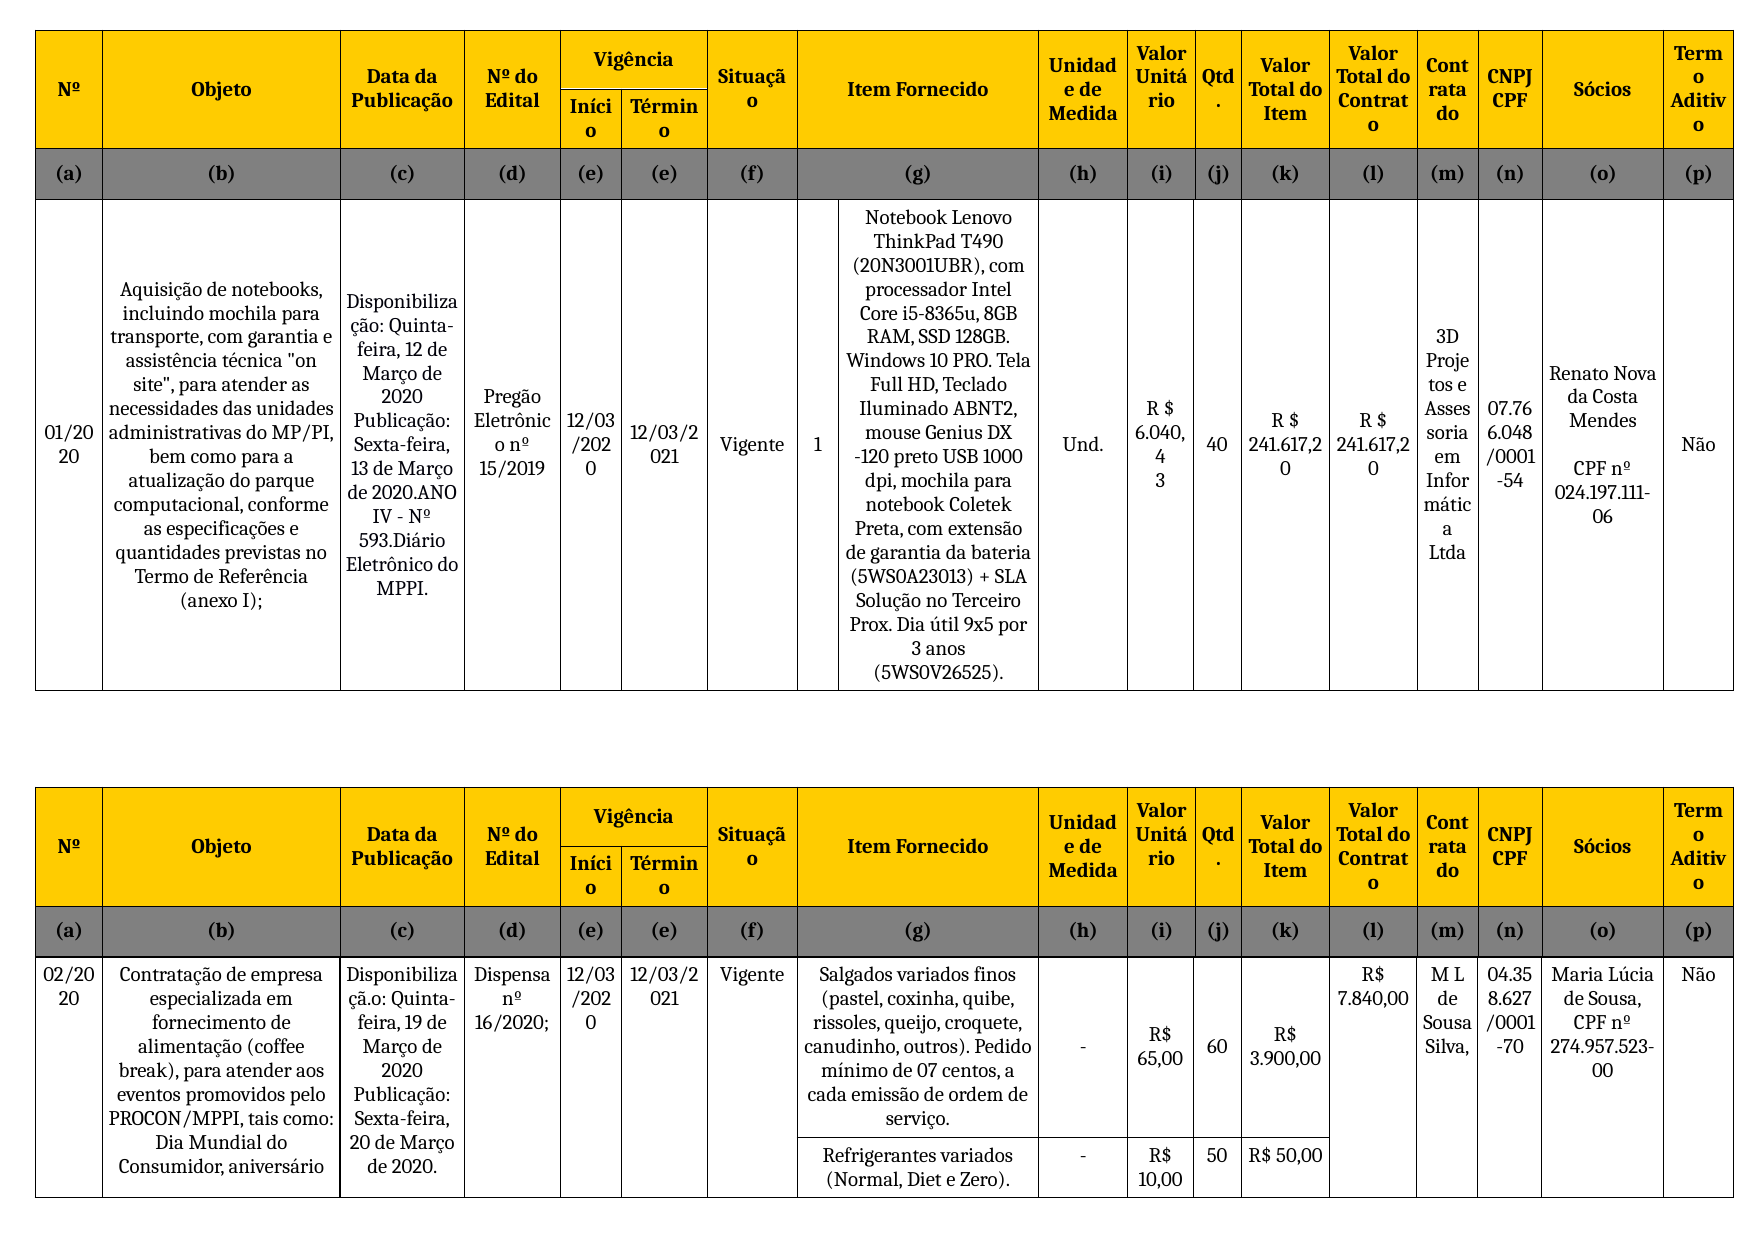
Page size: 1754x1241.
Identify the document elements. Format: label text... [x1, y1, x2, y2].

table_cell Contratação de empresa especializada em fornecimento de alimentação (coffee break), para atender aos eventos promovidos pelo PROCON/MPPI, tais como: Dia Mundial do Consumidor, aniversário [103, 958, 339, 1197]
table_cell (p) [1664, 149, 1733, 199]
table_cell 3D Projetos e Assessoria em Informática Ltda [1418, 200, 1478, 690]
table_cell (e) [622, 149, 707, 199]
table_cell 12/03/2020 [561, 200, 621, 690]
table_cell (d) [465, 149, 560, 199]
table_cell 1 [798, 200, 838, 690]
table_cell (d) [465, 907, 560, 956]
table_cell M L de Sousa Silva, [1417, 958, 1477, 1197]
table_cell Maria Lúcia de Sousa, CPF nº 274.957.523-00 [1542, 958, 1663, 1197]
table_header Data da Publicação [341, 788, 464, 906]
table_cell Pregão Eletrônico nº 15/2019 [465, 200, 560, 690]
table_header Nº [36, 788, 102, 906]
table_header Objeto [103, 31, 340, 148]
table_header Valor Total do Contrato [1330, 788, 1417, 906]
table_cell Renato Nova da Costa Mendes CPF nº 024.197.111-06 [1543, 200, 1663, 690]
table_header Termo Aditivo [1664, 788, 1733, 906]
table_cell - [1039, 1138, 1127, 1197]
table_cell R $ 241.617,20 [1330, 200, 1417, 690]
table_header Qtd. [1196, 788, 1241, 906]
table_cell Disponibilizaçã.o: Quinta-feira, 19 de Março de 2020 Publicação: Sexta-feira, 20 de Março de 2020. [341, 958, 464, 1197]
table_cell (b) [103, 907, 340, 956]
table_cell Disponibilização: Quinta-feira, 12 de Março de 2020 Publicação: Sexta-feira, 13 de Março de 2020.ANO IV - Nº 593.Diário Eletrônico do MPPI. [341, 200, 464, 690]
table_cell R $ 6.040,4 3 [1128, 200, 1193, 690]
table_header CNPJ CPF [1479, 788, 1542, 906]
table_header Valor Unitário [1128, 788, 1195, 906]
table_cell (g) [798, 149, 1038, 199]
table_header Valor Unitário [1128, 31, 1195, 148]
table_cell R$ 3.900,00 [1242, 958, 1329, 1137]
table_header Sócios [1543, 788, 1663, 906]
table_cell (o) [1543, 149, 1663, 199]
table_header Qtd. [1196, 31, 1241, 148]
table_header Vigência [561, 788, 707, 846]
table_header Nº [36, 31, 102, 148]
table_cell (b) [103, 149, 340, 199]
table_cell R $ 241.617,20 [1242, 200, 1329, 690]
table_cell (l) [1330, 149, 1417, 199]
table_cell 12/03/2021 [622, 958, 707, 1197]
table_cell 12/03/2020 [561, 958, 621, 1197]
table_cell (j) [1196, 907, 1241, 956]
table_cell Término [622, 847, 707, 906]
table_cell Início [561, 847, 621, 906]
table_cell R$ 10,00 [1128, 1138, 1193, 1197]
table_header Data da Publicação [341, 31, 464, 148]
table_cell (l) [1330, 907, 1417, 956]
table_cell 12/03/2021 [622, 200, 707, 690]
table_cell (a) [36, 149, 102, 199]
table_cell (h) [1039, 907, 1127, 956]
table_cell Und. [1039, 200, 1127, 690]
table_header Contratado [1418, 788, 1478, 906]
table_header Vigência [561, 31, 707, 88]
table_cell (e) [622, 907, 707, 956]
table_cell Notebook Lenovo ThinkPad T490 (20N3001UBR), com processador Intel Core i5-8365u, 8GB RAM, SSD 128GB. Windows 10 PRO. Tela Full HD, Teclado Iluminado ABNT2, mouse Genius DX -120 preto USB 1000 dpi, mochila para notebook Coletek Preta, com extensão de garantia da bateria (5WS0A23013) + SLA Solução no Terceiro Prox. Dia útil 9x5 por 3 anos (5WS0V26525). [839, 200, 1038, 690]
table_header Nº do Edital [465, 31, 560, 148]
table_cell R$ 65,00 [1128, 958, 1193, 1137]
table_cell Início [561, 90, 621, 148]
table_cell (o) [1543, 907, 1663, 956]
table_header Situação [708, 788, 797, 906]
table_cell (a) [36, 907, 102, 956]
table_cell Vigente [708, 200, 797, 690]
table_cell (p) [1664, 907, 1733, 956]
table_cell - [1039, 958, 1127, 1137]
table_cell (k) [1242, 149, 1329, 199]
table_cell Não [1664, 958, 1733, 1197]
table_cell 60 [1194, 958, 1241, 1137]
table_header Unidade de Medida [1039, 31, 1127, 148]
table_cell (k) [1242, 907, 1329, 956]
table_cell Não [1664, 200, 1733, 690]
table_cell (f) [708, 149, 797, 199]
table_header Nº do Edital [465, 788, 560, 906]
table_cell Vigente [708, 958, 797, 1197]
table_header Sócios [1543, 31, 1663, 148]
table_cell R$ 7.840,00 [1330, 958, 1416, 1197]
table_cell R$ 50,00 [1242, 1138, 1329, 1197]
table_cell (c) [341, 149, 464, 199]
table_cell (m) [1418, 907, 1478, 956]
table_cell (m) [1418, 149, 1478, 199]
table_header Situação [708, 31, 797, 148]
table_header Valor Total do Item [1242, 31, 1329, 148]
table_cell 01/2020 [36, 200, 102, 690]
table_cell 04.358.627/0001-70 [1478, 958, 1541, 1197]
table_header Objeto [103, 788, 340, 906]
table_header Valor Total do Item [1242, 788, 1329, 906]
table_header Termo Aditivo [1664, 31, 1733, 148]
table_header Item Fornecido [798, 788, 1038, 906]
table_cell 40 [1194, 200, 1241, 690]
table_cell Refrigerantes variados (Normal, Diet e Zero). [798, 1138, 1038, 1197]
table_cell (i) [1128, 907, 1195, 956]
table_header Valor Total do Contrato [1330, 31, 1417, 148]
table_cell (n) [1479, 149, 1542, 199]
table_cell Salgados variados finos (pastel, coxinha, quibe, rissoles, queijo, croquete, canudinho, outros). Pedido mínimo de 07 centos, a cada emissão de ordem de serviço. [798, 958, 1038, 1137]
table_header Unidade de Medida [1039, 788, 1127, 906]
table_cell (n) [1479, 907, 1542, 956]
table_cell Término [622, 90, 707, 148]
table_cell (f) [708, 907, 797, 956]
table_header Contratado [1418, 31, 1478, 148]
table_cell (g) [798, 907, 1038, 956]
table_cell (h) [1039, 149, 1127, 199]
table_cell (c) [341, 907, 464, 956]
table_cell 50 [1194, 1138, 1241, 1197]
table_header CNPJ CPF [1479, 31, 1542, 148]
table_header Item Fornecido [798, 31, 1038, 148]
table_cell (e) [561, 149, 621, 199]
table_cell (e) [561, 907, 621, 956]
table_cell (j) [1196, 149, 1241, 199]
table_cell Dispensa nº 16/2020; [465, 958, 560, 1197]
table_cell (i) [1128, 149, 1195, 199]
table_cell Aquisição de notebooks, incluindo mochila para transporte, com garantia e assistência técnica "on site", para atender as necessidades das unidades administrativas do MP/PI, bem como para a atualização do parque computacional, conforme as especificações e quantidades previstas no Termo de Referência (anexo I); [103, 200, 340, 690]
table_cell 07.766.048/0001-54 [1479, 200, 1542, 690]
table_cell 02/2020 [36, 958, 102, 1197]
